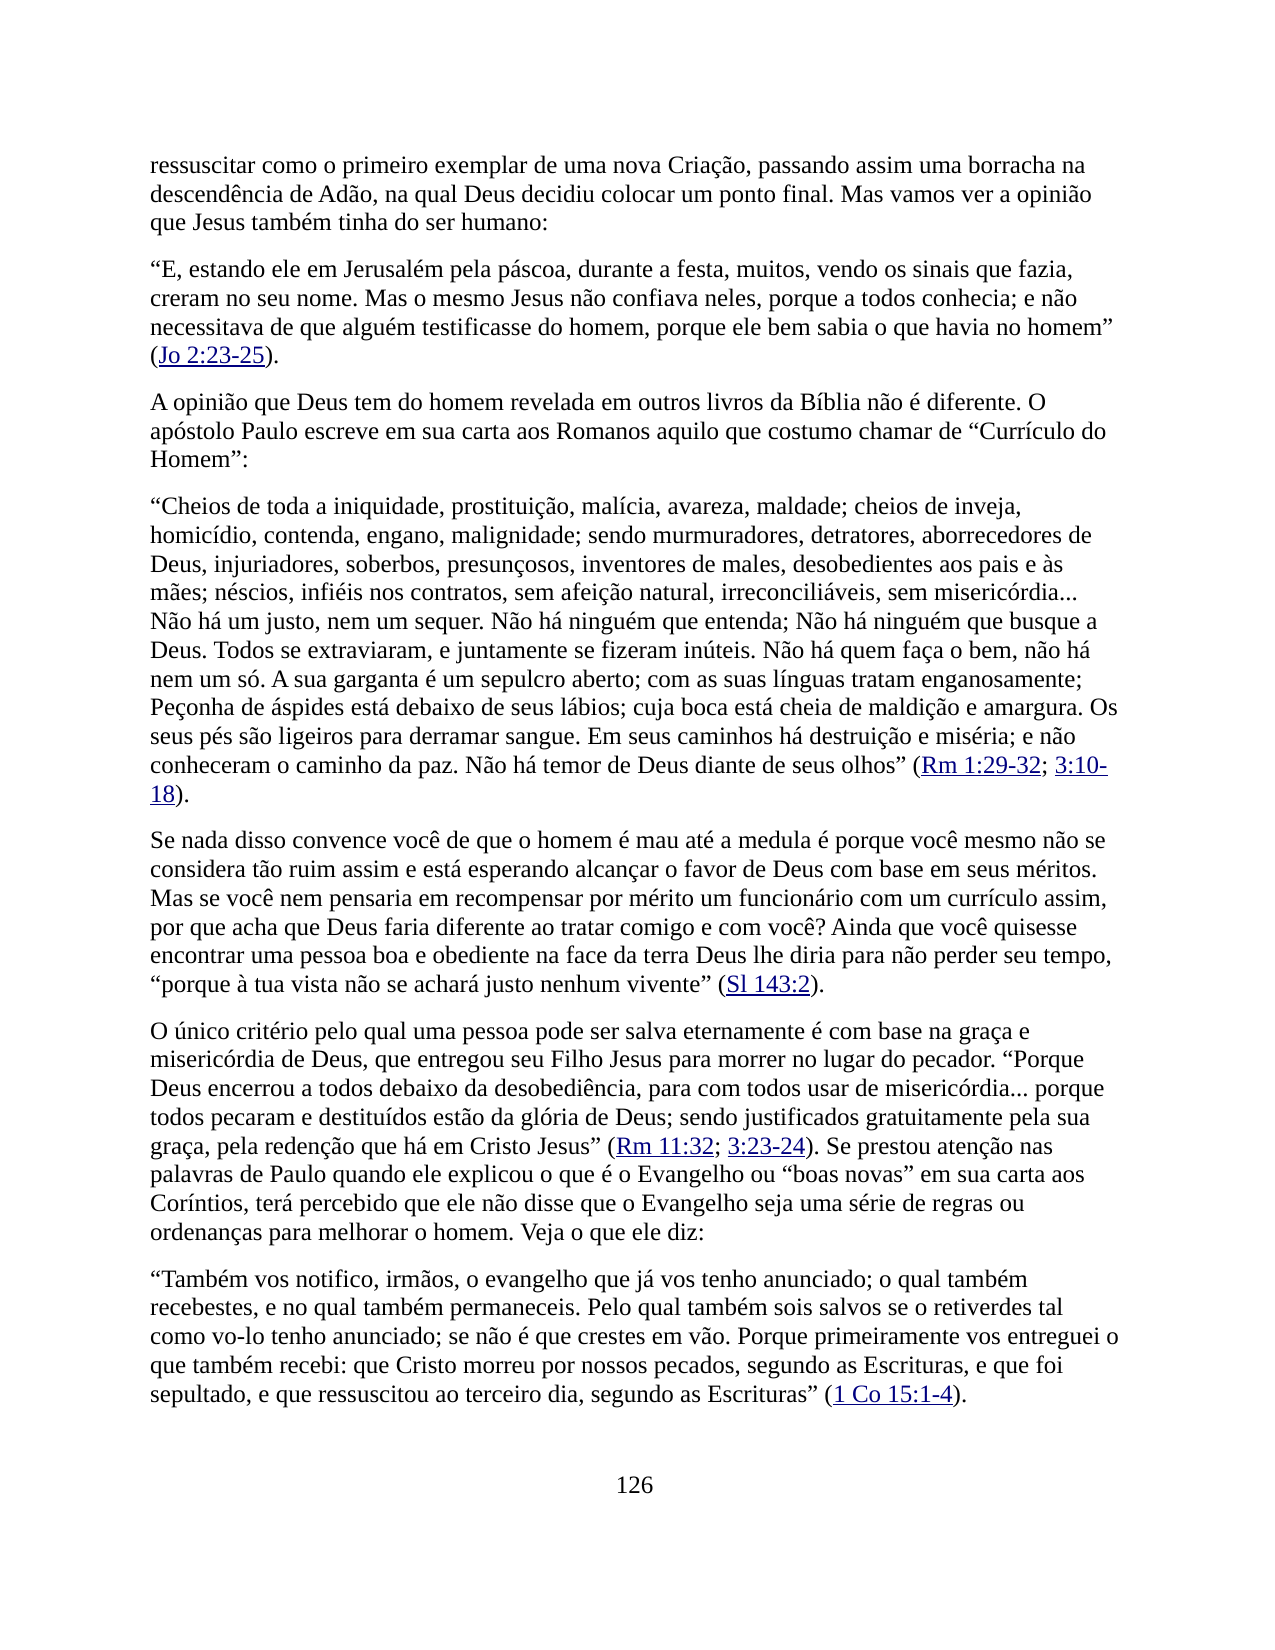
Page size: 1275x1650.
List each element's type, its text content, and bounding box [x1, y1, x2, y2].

text O único critério pelo qual uma pessoa pode ser salva eternamente é com base na graça e misericórdia de Deus, que entregou seu Filho Jesus para morrer no lugar do pecador. “Porque Deus encerrou a todos debaixo da desobediência, para com todos usar de misericórdia... porque todos pecaram e destituídos estão da glória de Deus; sendo justificados gratuitamente pela sua graça, pela redenção que há em Cristo Jesus” (Rm 11:32; 3:23-24). Se prestou atenção nas palavras de Paulo quando ele explicou o que é o Evangelho ou “boas novas” em sua carta aos Coríntios, terá percebido que ele não disse que o Evangelho seja uma série de regras ou ordenanças para melhorar o homem. Veja o que ele diz: [150, 1016, 1125, 1246]
text “Cheios de toda a iniquidade, prostituição, malícia, avareza, maldade; cheios de inveja, homicídio, contenda, engano, malignidade; sendo murmuradores, detratores, aborrecedores de Deus, injuriadores, soberbos, presunçosos, inventores de males, desobedientes aos pais e às mães; néscios, infiéis nos contratos, sem afeição natural, irreconciliáveis, sem misericórdia... Não há um justo, nem um sequer. Não há ninguém que entenda; Não há ninguém que busque a Deus. Todos se extraviaram, e juntamente se fizeram inúteis. Não há quem faça o bem, não há nem um só. A sua garganta é um sepulcro aberto; com as suas línguas tratam enganosamente; Peçonha de áspides está debaixo de seus lábios; cuja boca está cheia de maldição e amargura. Os seus pés são ligeiros para derramar sangue. Em seus caminhos há destruição e miséria; e não conheceram o caminho da paz. Não há temor de Deus diante de seus olhos” (Rm 1:29-32; 3:10-18). [150, 491, 1125, 807]
text Se nada disso convence você de que o homem é mau até a medula é porque você mesmo não se considera tão ruim assim e está esperando alcançar o favor de Deus com base em seus méritos. Mas se você nem pensaria em recompensar por mérito um funcionário com um currículo assim, por que acha que Deus faria diferente ao tratar comigo e com você? Ainda que você quisesse encontrar uma pessoa boa e obediente na face da terra Deus lhe diria para não perder seu tempo, “porque à tua vista não se achará justo nenhum vivente” (Sl 143:2). [150, 825, 1125, 998]
text “Também vos notifico, irmãos, o evangelho que já vos tenho anunciado; o qual também recebestes, e no qual também permaneceis. Pelo qual também sois salvos se o retiverdes tal como vo-lo tenho anunciado; se não é que crestes em vão. Porque primeiramente vos entreguei o que também recebi: que Cristo morreu por nossos pecados, segundo as Escrituras, e que foi sepultado, e que ressuscitou ao terceiro dia, segundo as Escrituras” (1 Co 15:1-4). [150, 1264, 1125, 1407]
text “E, estando ele em Jerusalém pela páscoa, durante a festa, muitos, vendo os sinais que fazia, creram no seu nome. Mas o mesmo Jesus não confiava neles, porque a todos conhecia; e não necessitava de que alguém testificasse do homem, porque ele bem sabia o que havia no homem” (Jo 2:23-25). [150, 254, 1125, 369]
text ressuscitar como o primeiro exemplar de uma nova Criação, passando assim uma borracha na descendência de Adão, na qual Deus decidiu colocar um ponto final. Mas vamos ver a opinião que Jesus também tinha do ser humano: [150, 150, 1125, 236]
text A opinião que Deus tem do homem revelada em outros livros da Bíblia não é diferente. O apóstolo Paulo escreve em sua carta aos Romanos aquilo que costumo chamar de “Currículo do Homem”: [150, 387, 1125, 473]
